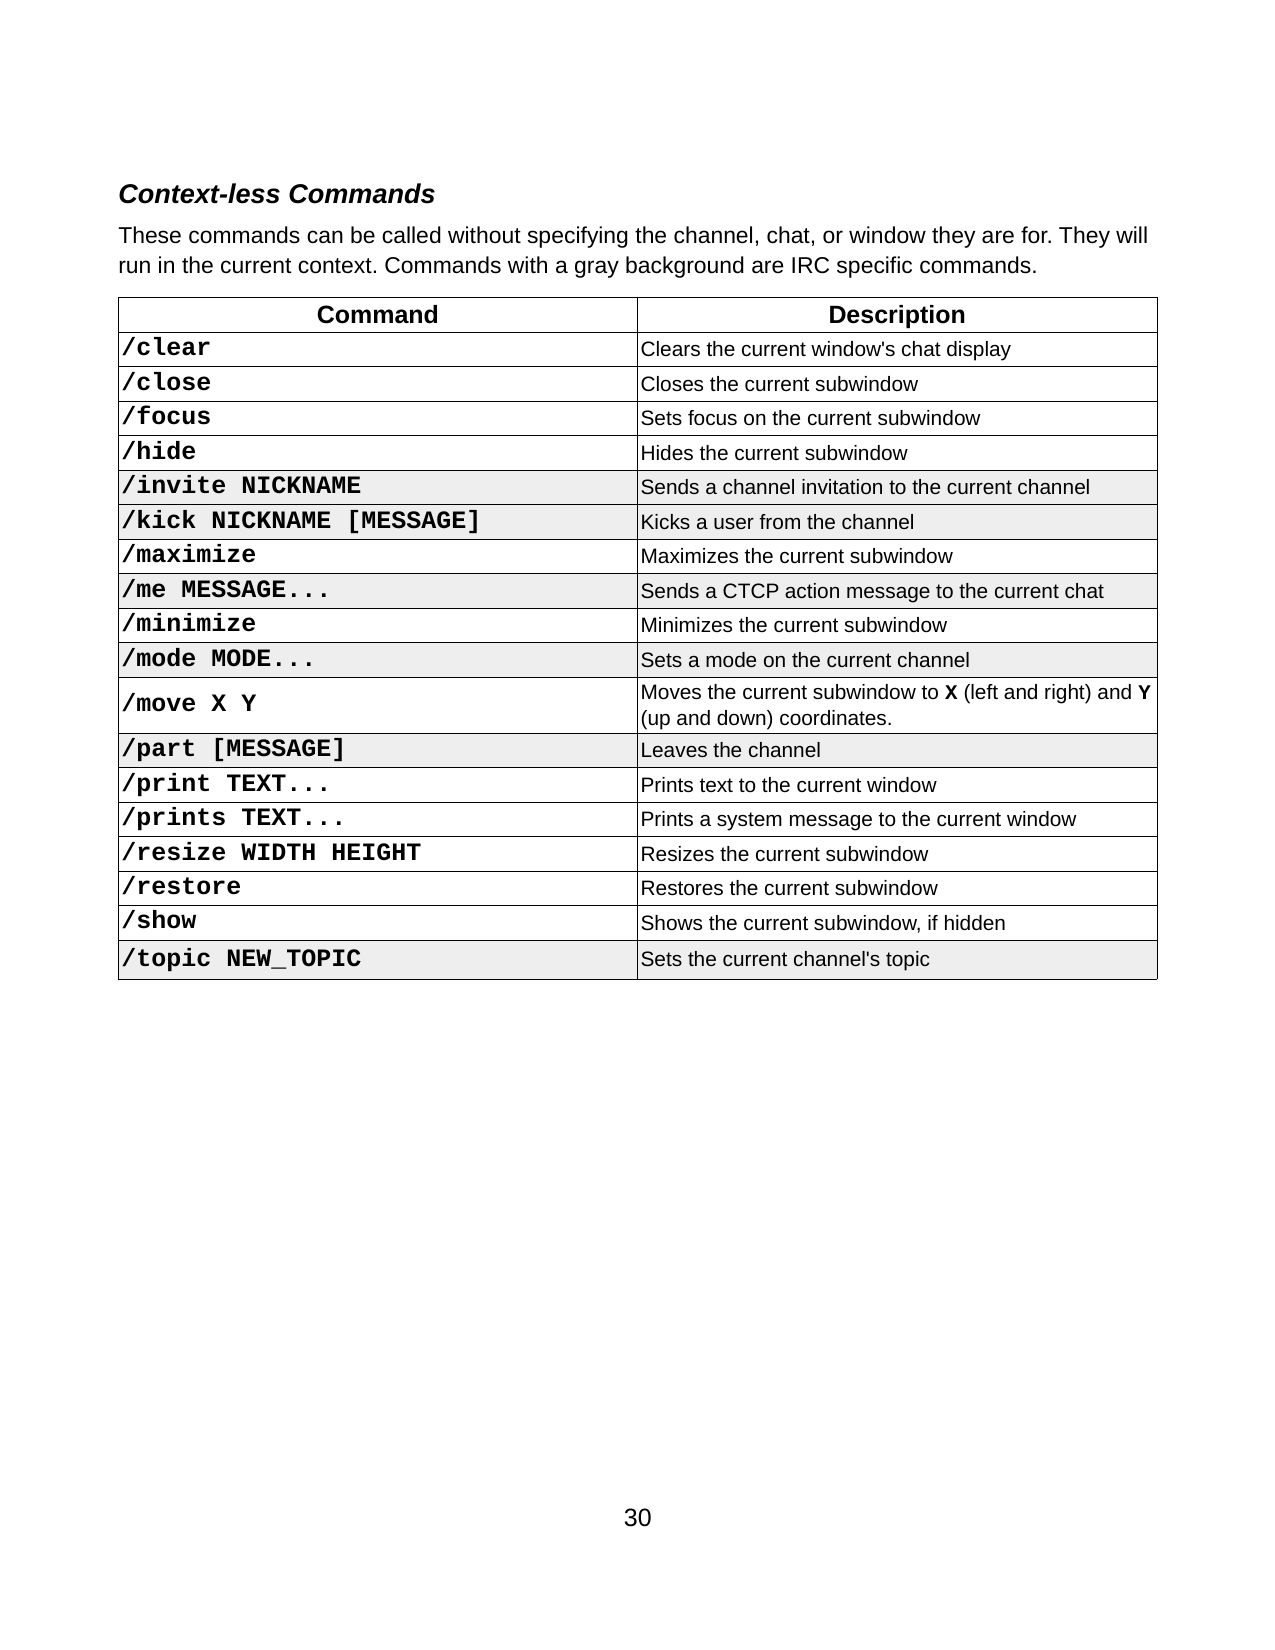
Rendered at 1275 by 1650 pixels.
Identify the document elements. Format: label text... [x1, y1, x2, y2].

table_cell /kick NICKNAME [MESSAGE] [119, 505, 637, 539]
table_cell Sets a mode on the current channel [638, 643, 1157, 677]
table_cell Resizes the current subwindow [638, 837, 1157, 871]
table_cell Sends a channel invitation to the current channel [638, 471, 1157, 504]
table_cell /invite NICKNAME [119, 471, 637, 504]
table_cell /show [119, 906, 637, 939]
table_cell /topic NEW_TOPIC [119, 941, 637, 979]
table_cell /maximize [119, 540, 637, 573]
table_cell /part [MESSAGE] [119, 734, 637, 767]
subtitle Context-less Commands [118, 178, 1157, 209]
table_cell Closes the current subwindow [638, 367, 1157, 401]
table_cell Sets focus on the current subwindow [638, 402, 1157, 435]
table_cell Hides the current subwindow [638, 436, 1157, 470]
table_cell /move X Y [119, 678, 637, 733]
table_cell Shows the current subwindow, if hidden [638, 906, 1157, 939]
table_cell /clear [119, 333, 637, 366]
table_cell /minimize [119, 609, 637, 642]
table_cell /close [119, 367, 637, 401]
table_cell /print TEXT... [119, 768, 637, 802]
table_header Command [119, 298, 637, 332]
table_cell /resize WIDTH HEIGHT [119, 837, 637, 871]
table_cell /mode MODE... [119, 643, 637, 677]
table_cell /prints TEXT... [119, 803, 637, 836]
table_cell /restore [119, 872, 637, 905]
text These commands can be called without specifying the channel, chat, or window they are for. They will run in the current context. Commands with a gray background are IRC specific commands. [118, 222, 1157, 278]
table_cell Maximizes the current subwindow [638, 540, 1157, 573]
table_cell Prints text to the current window [638, 768, 1157, 802]
table_cell Sets the current channel's topic [638, 941, 1157, 979]
table_header Description [638, 298, 1157, 332]
table_cell /me MESSAGE... [119, 574, 637, 608]
table_cell Kicks a user from the channel [638, 505, 1157, 539]
table_cell /focus [119, 402, 637, 435]
table_cell Sends a CTCP action message to the current chat [638, 574, 1157, 608]
table_cell Clears the current window's chat display [638, 333, 1157, 366]
table_cell Minimizes the current subwindow [638, 609, 1157, 642]
table_cell Prints a system message to the current window [638, 803, 1157, 836]
table_cell Leaves the channel [638, 734, 1157, 767]
table_cell /hide [119, 436, 637, 470]
table_cell Restores the current subwindow [638, 872, 1157, 905]
table_cell Moves the current subwindow to X (left and right) and Y (up and down) coordinates. [638, 678, 1157, 733]
